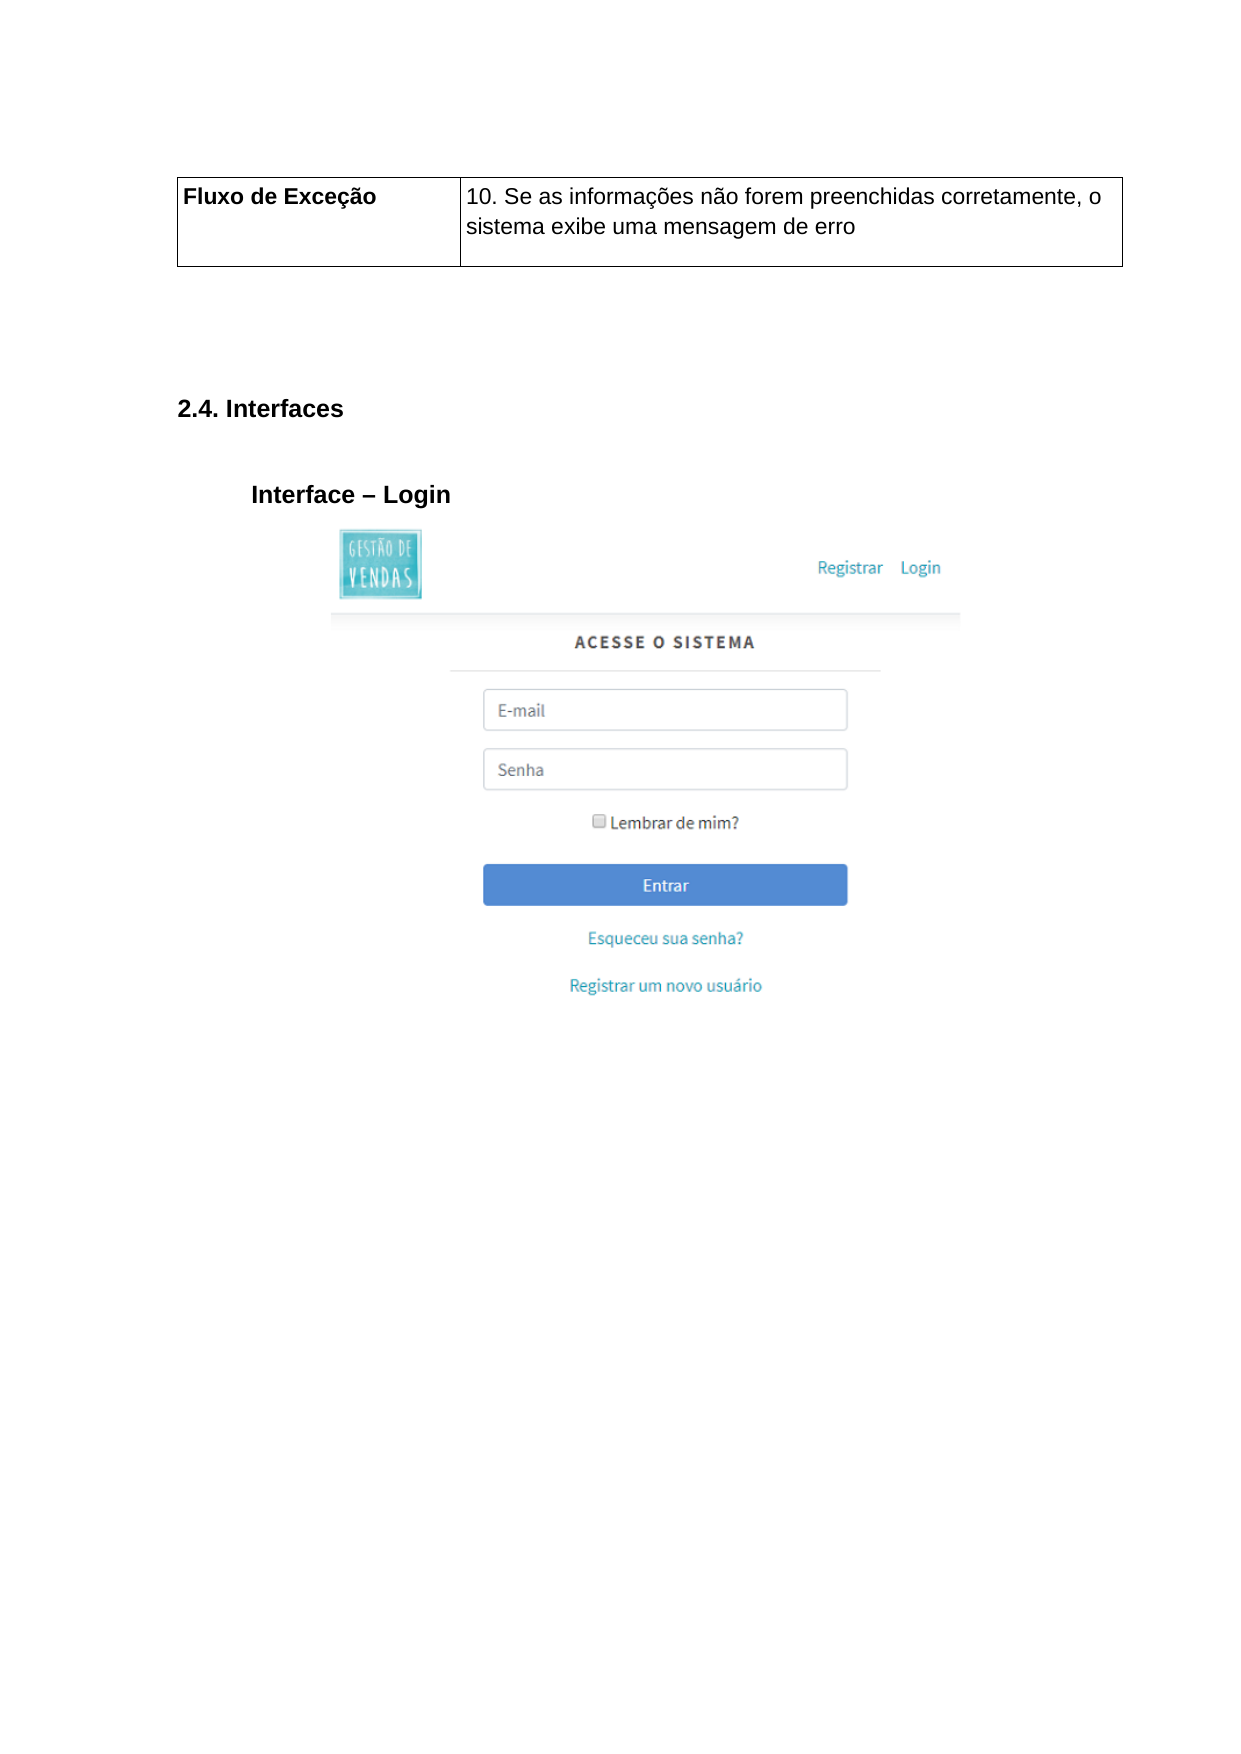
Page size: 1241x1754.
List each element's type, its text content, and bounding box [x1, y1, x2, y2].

table_cell 10. Se as informações não forem preenchidas corretamente, o sistema exibe uma mensagem de erro [461, 178, 1122, 266]
subtitle 2.4. Interfaces [177, 394, 1122, 423]
picture [330, 523, 969, 1029]
table_cell Fluxo de Exceção [178, 178, 460, 266]
text Interface – Login [177, 480, 1122, 509]
